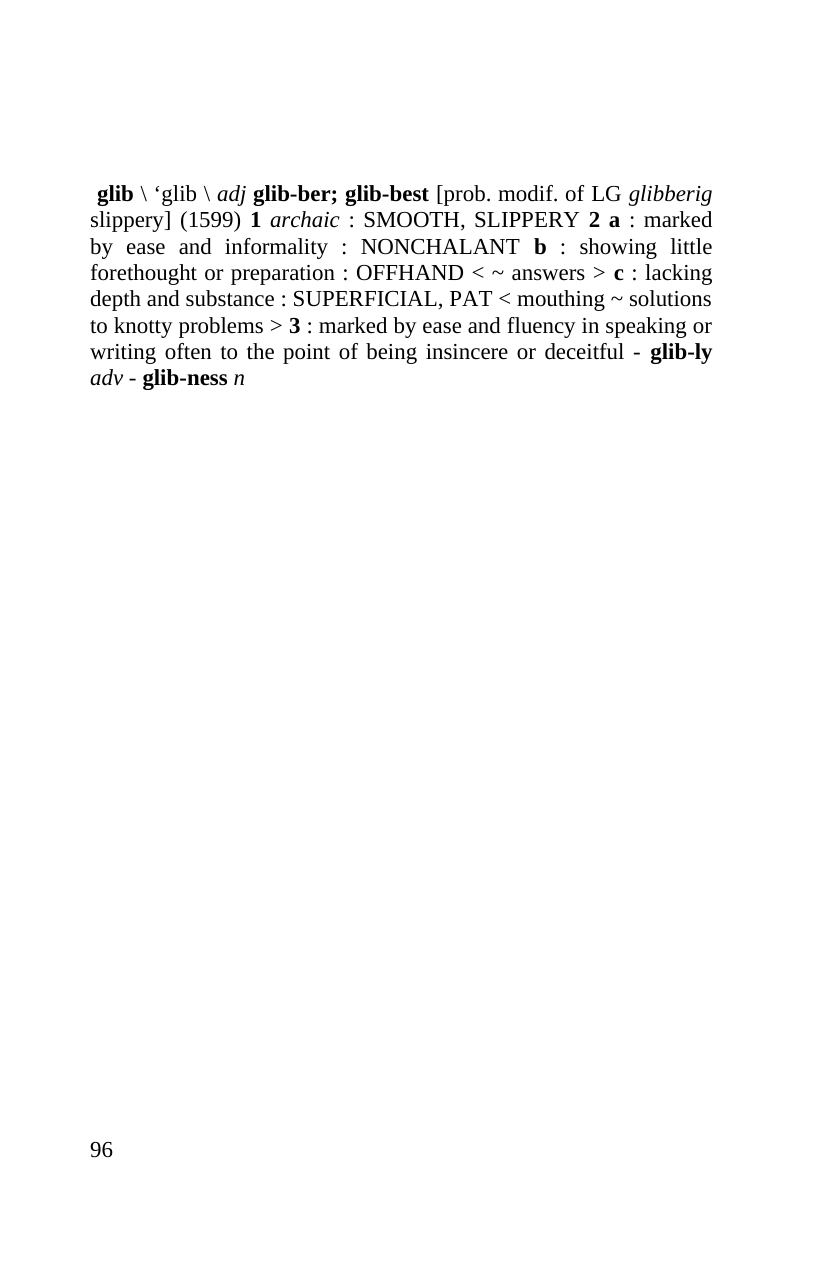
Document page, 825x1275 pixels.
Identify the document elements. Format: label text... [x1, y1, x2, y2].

text glib \ ‘glib \ adj glib-ber; glib-best [prob. modif. of LG glibberig slippery] (1599) 1 archaic : SMOOTH, SLIPPERY 2 a : marked by ease and informality : NONCHALANT b : showing little forethought or preparation : OFFHAND < ~ answers > c : lacking depth and substance : SUPERFICIAL, PAT < mouthing ~ solutions to knotty problems > 3 : marked by ease and fluency in speaking or writing often to the point of being insincere or deceitful - glib-ly adv - glib-ness n [90, 180, 712, 391]
